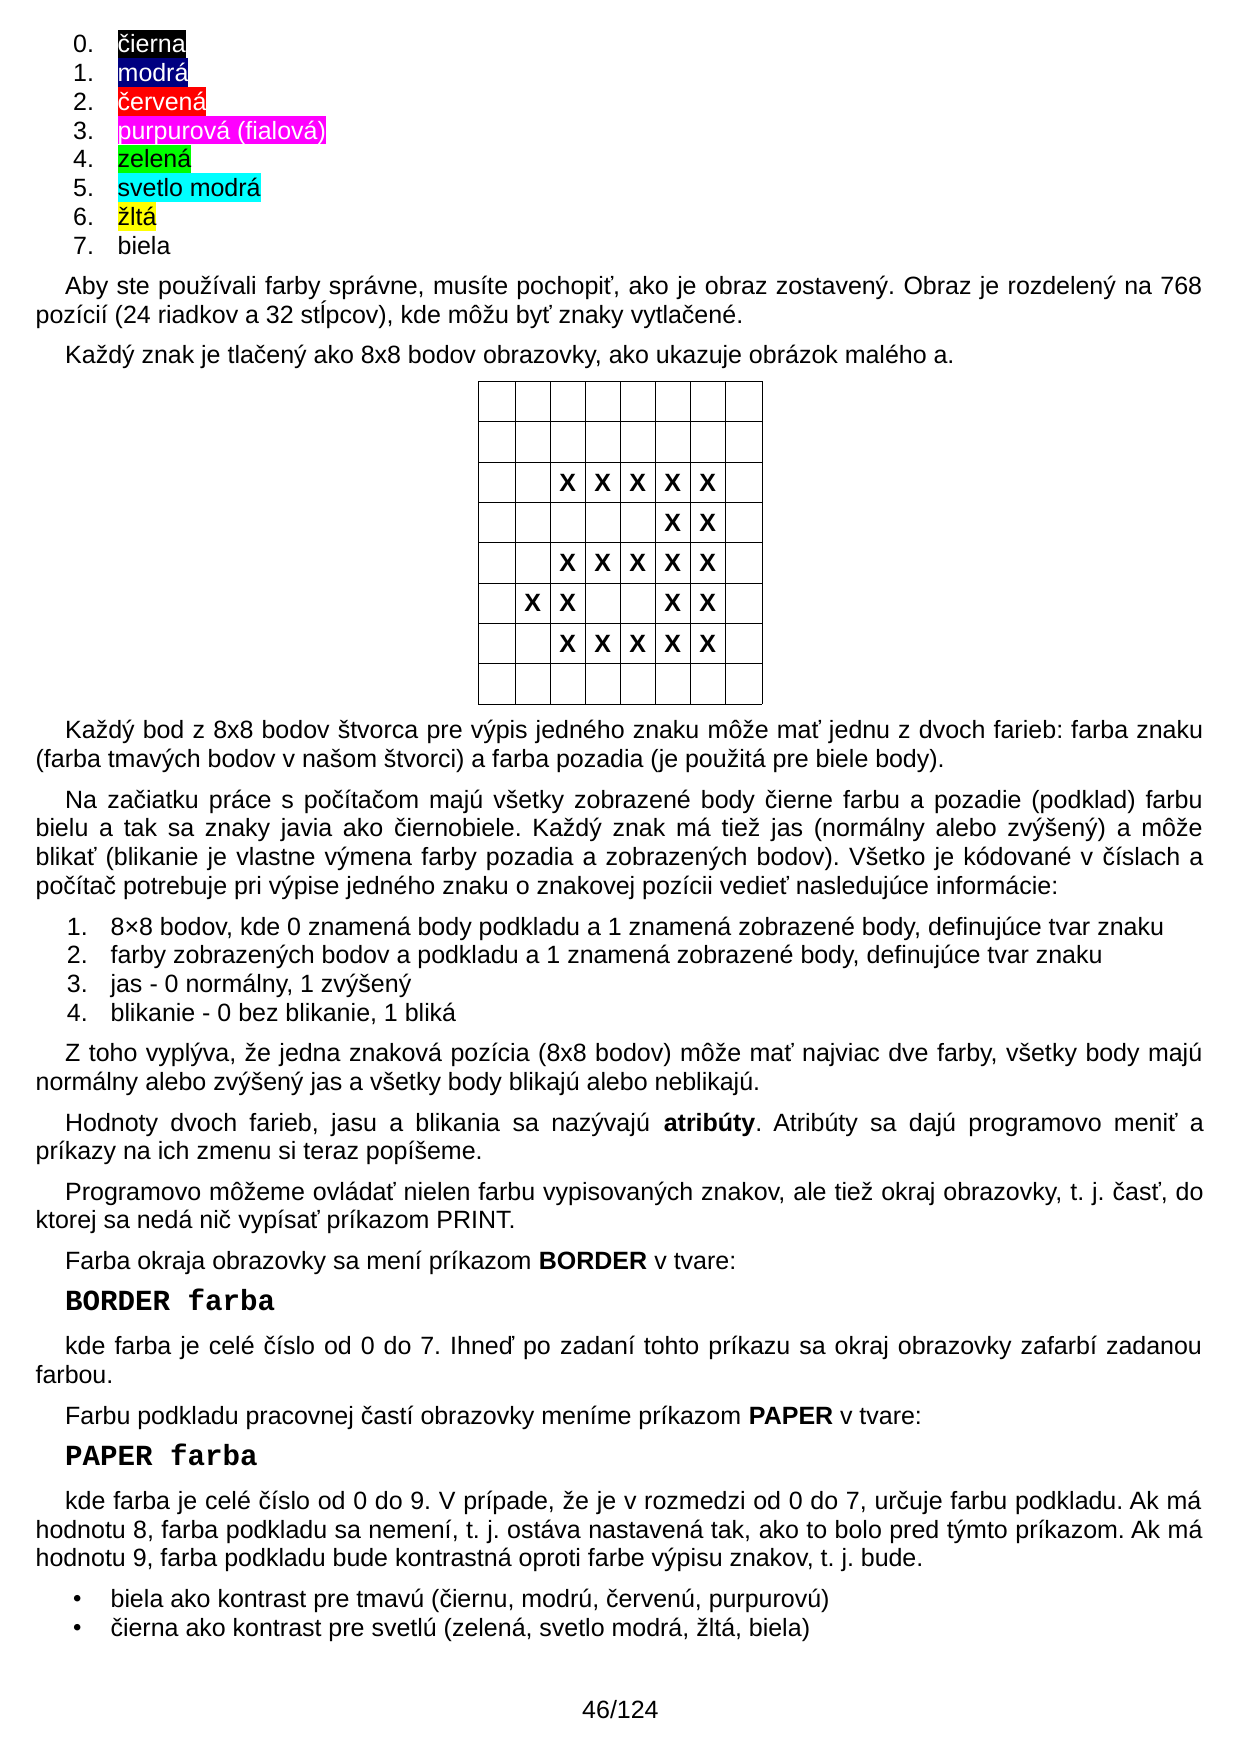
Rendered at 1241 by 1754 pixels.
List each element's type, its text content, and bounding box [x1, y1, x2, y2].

table_cell X [656, 624, 690, 663]
text Každý znak je tlačený ako 8x8 bodov obrazovky, ako ukazuje obrázok malého a. [35, 341, 1205, 369]
table_cell X [551, 463, 585, 502]
table_cell [726, 463, 762, 502]
table_cell [586, 422, 620, 462]
table_cell [586, 503, 620, 542]
table_cell [621, 584, 655, 623]
text Z toho vyplýva, že jedna znaková pozícia (8x8 bodov) môže mať najviac dve farby, všetky body majú normálny alebo zvýšený jas a všetky body blikajú alebo neblikajú. [35, 1038, 1205, 1096]
table_cell X [586, 624, 620, 663]
list 8×8 bodov, kde 0 znamená body podkladu a 1 znamená zobrazené body, definujúce tvar znaku [67, 911, 1205, 940]
table_cell X [551, 543, 585, 583]
table_cell [479, 584, 515, 623]
list žltá [73, 202, 1205, 231]
table_cell [516, 503, 550, 542]
table_cell X [656, 543, 690, 583]
table_cell [479, 624, 515, 663]
text BORDER farba [65, 1287, 1205, 1319]
list purpurová (fialová) [73, 116, 1205, 144]
text Každý bod z 8x8 bodov štvorca pre výpis jedného znaku môže mať jednu z dvoch farieb: farba znaku (farba tmavých bodov v našom štvorci) a farba pozadia (je použitá pre biele body). [35, 715, 1205, 773]
table_cell [479, 543, 515, 583]
text PAPER farba [65, 1441, 1205, 1474]
table_cell [726, 584, 762, 623]
table_cell [621, 664, 655, 703]
table_header [551, 382, 585, 421]
text Aby ste používali farby správne, musíte pochopiť, ako je obraz zostavený. Obraz je rozdelený na 768 pozícií (24 riadkov a 32 stĺpcov), kde môžu byť znaky vytlačené. [35, 271, 1205, 329]
table_cell [551, 664, 585, 703]
text kde farba je celé číslo od 0 do 9. V prípade, že je v rozmedzi od 0 do 7, určuje farbu podkladu. Ak má hodnotu 8, farba podkladu sa nemení, t. j. ostáva nastavená tak, ako to bolo pred týmto príkazom. Ak má hodnotu 9, farba podkladu bude kontrastná oproti farbe výpisu znakov, t. j. bude. [35, 1486, 1205, 1572]
table_cell X [691, 584, 725, 623]
table_cell [479, 503, 515, 542]
table_cell X [656, 463, 690, 502]
table_cell [516, 664, 550, 703]
table_cell [656, 664, 690, 703]
table_cell [516, 422, 550, 462]
text kde farba je celé číslo od 0 do 7. Ihneď po zadaní tohto príkazu sa okraj obrazovky zafarbí zadanou farbou. [35, 1331, 1205, 1389]
list biela ako kontrast pre tmavú (čiernu, modrú, červenú, purpurovú) [73, 1584, 1205, 1613]
table_cell [586, 584, 620, 623]
table_cell X [551, 584, 585, 623]
list blikanie - 0 bez blikanie, 1 bliká [67, 998, 1205, 1026]
table_cell X [586, 543, 620, 583]
table_cell [726, 503, 762, 542]
table_header [726, 382, 762, 421]
text Na začiatku práce s počítačom majú všetky zobrazené body čierne farbu a pozadie (podklad) farbu bielu a tak sa znaky javia ako čiernobiele. Každý znak má tiež jas (normálny alebo zvýšený) a môže blikať (blikanie je vlastne výmena farby pozadia a zobrazených bodov). Všetko je kódované v číslach a počítač potrebuje pri výpise jedného znaku o znakovej pozícii vedieť nasledujúce informácie: [35, 785, 1205, 900]
table_cell X [691, 543, 725, 583]
table_cell [656, 422, 690, 462]
list zelená [73, 144, 1205, 173]
table_cell [621, 422, 655, 462]
table_header [621, 382, 655, 421]
table_cell X [656, 584, 690, 623]
table_cell [691, 422, 725, 462]
list farby zobrazených bodov a podkladu a 1 znamená zobrazené body, definujúce tvar znaku [67, 940, 1205, 969]
text Hodnoty dvoch farieb, jasu a blikania sa nazývajú atribúty. Atribúty sa dajú programovo meniť a príkazy na ich zmenu si teraz popíšeme. [35, 1107, 1205, 1165]
table_cell X [621, 624, 655, 663]
table_cell [479, 422, 515, 462]
table_header [586, 382, 620, 421]
table_cell [479, 463, 515, 502]
table_cell [479, 664, 515, 703]
table_cell [516, 463, 550, 502]
text Farbu podkladu pracovnej častí obrazovky meníme príkazom PAPER v tvare: [35, 1401, 1205, 1429]
table_cell [726, 664, 762, 703]
table_cell [691, 664, 725, 703]
text Farba okraja obrazovky sa mení príkazom BORDER v tvare: [35, 1246, 1205, 1275]
table_cell X [621, 543, 655, 583]
table_cell X [691, 624, 725, 663]
text Programovo môžeme ovládať nielen farbu vypisovaných znakov, ale tiež okraj obrazovky, t. j. časť, do ktorej sa nedá nič vypísať príkazom PRINT. [35, 1177, 1205, 1234]
table_cell [726, 543, 762, 583]
table_cell [516, 624, 550, 663]
table_cell [516, 543, 550, 583]
table_cell X [656, 503, 690, 542]
list biela [73, 231, 1205, 259]
table_cell X [551, 624, 585, 663]
list čierna [73, 29, 1205, 58]
table_header [479, 382, 515, 421]
list modrá [73, 58, 1205, 87]
table_cell [726, 624, 762, 663]
list svetlo modrá [73, 173, 1205, 202]
table_cell X [586, 463, 620, 502]
table_cell [726, 422, 762, 462]
table_cell [586, 664, 620, 703]
list čierna ako kontrast pre svetlú (zelená, svetlo modrá, žltá, biela) [73, 1613, 1205, 1642]
table_cell [621, 503, 655, 542]
list červená [73, 87, 1205, 116]
table_cell X [691, 463, 725, 502]
table_cell X [516, 584, 550, 623]
table_cell X [691, 503, 725, 542]
table_header [691, 382, 725, 421]
table_header [656, 382, 690, 421]
list jas - 0 normálny, 1 zvýšený [67, 969, 1205, 998]
table_cell [551, 422, 585, 462]
table_header [516, 382, 550, 421]
table_cell X [621, 463, 655, 502]
table_cell [551, 503, 585, 542]
